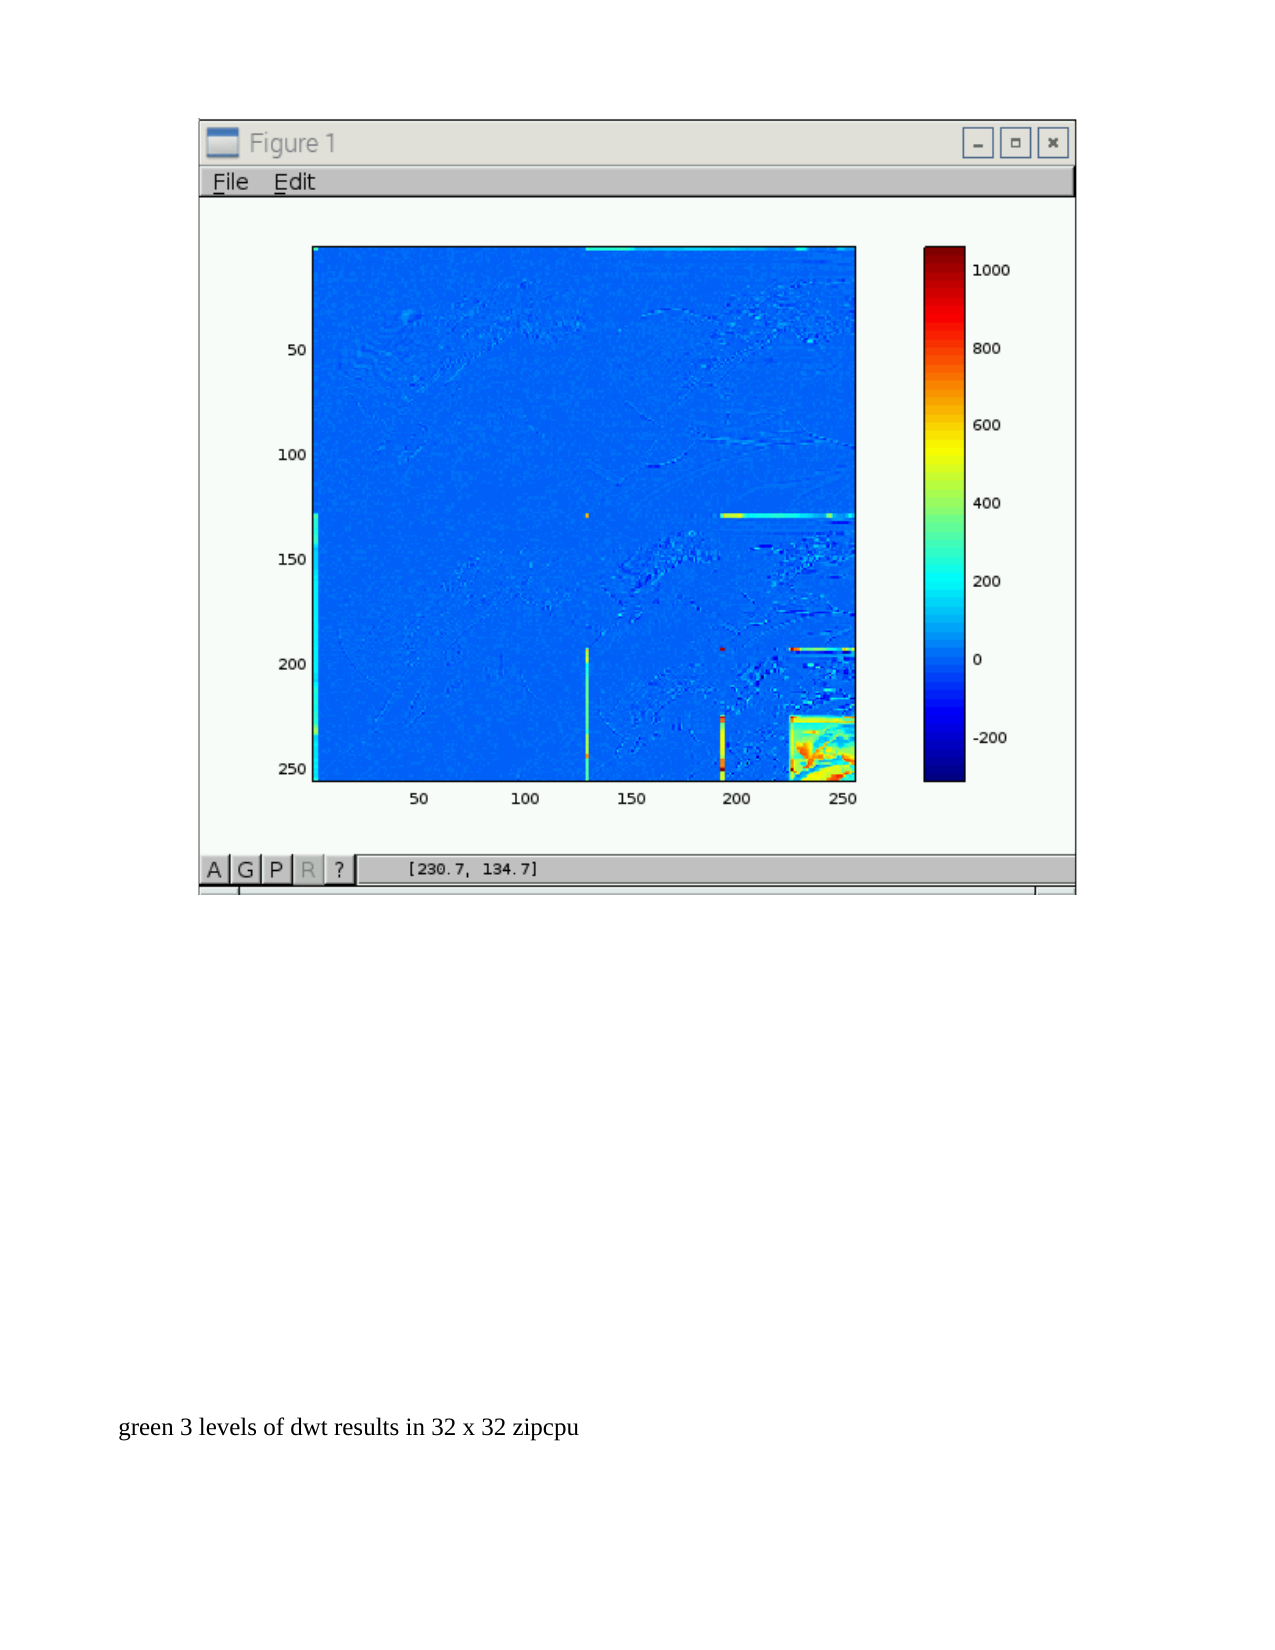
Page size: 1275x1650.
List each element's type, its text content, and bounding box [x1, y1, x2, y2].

text green 3 levels of dwt results in 32 x 32 zipcpu [118, 1412, 1157, 1441]
picture [198, 118, 1077, 895]
